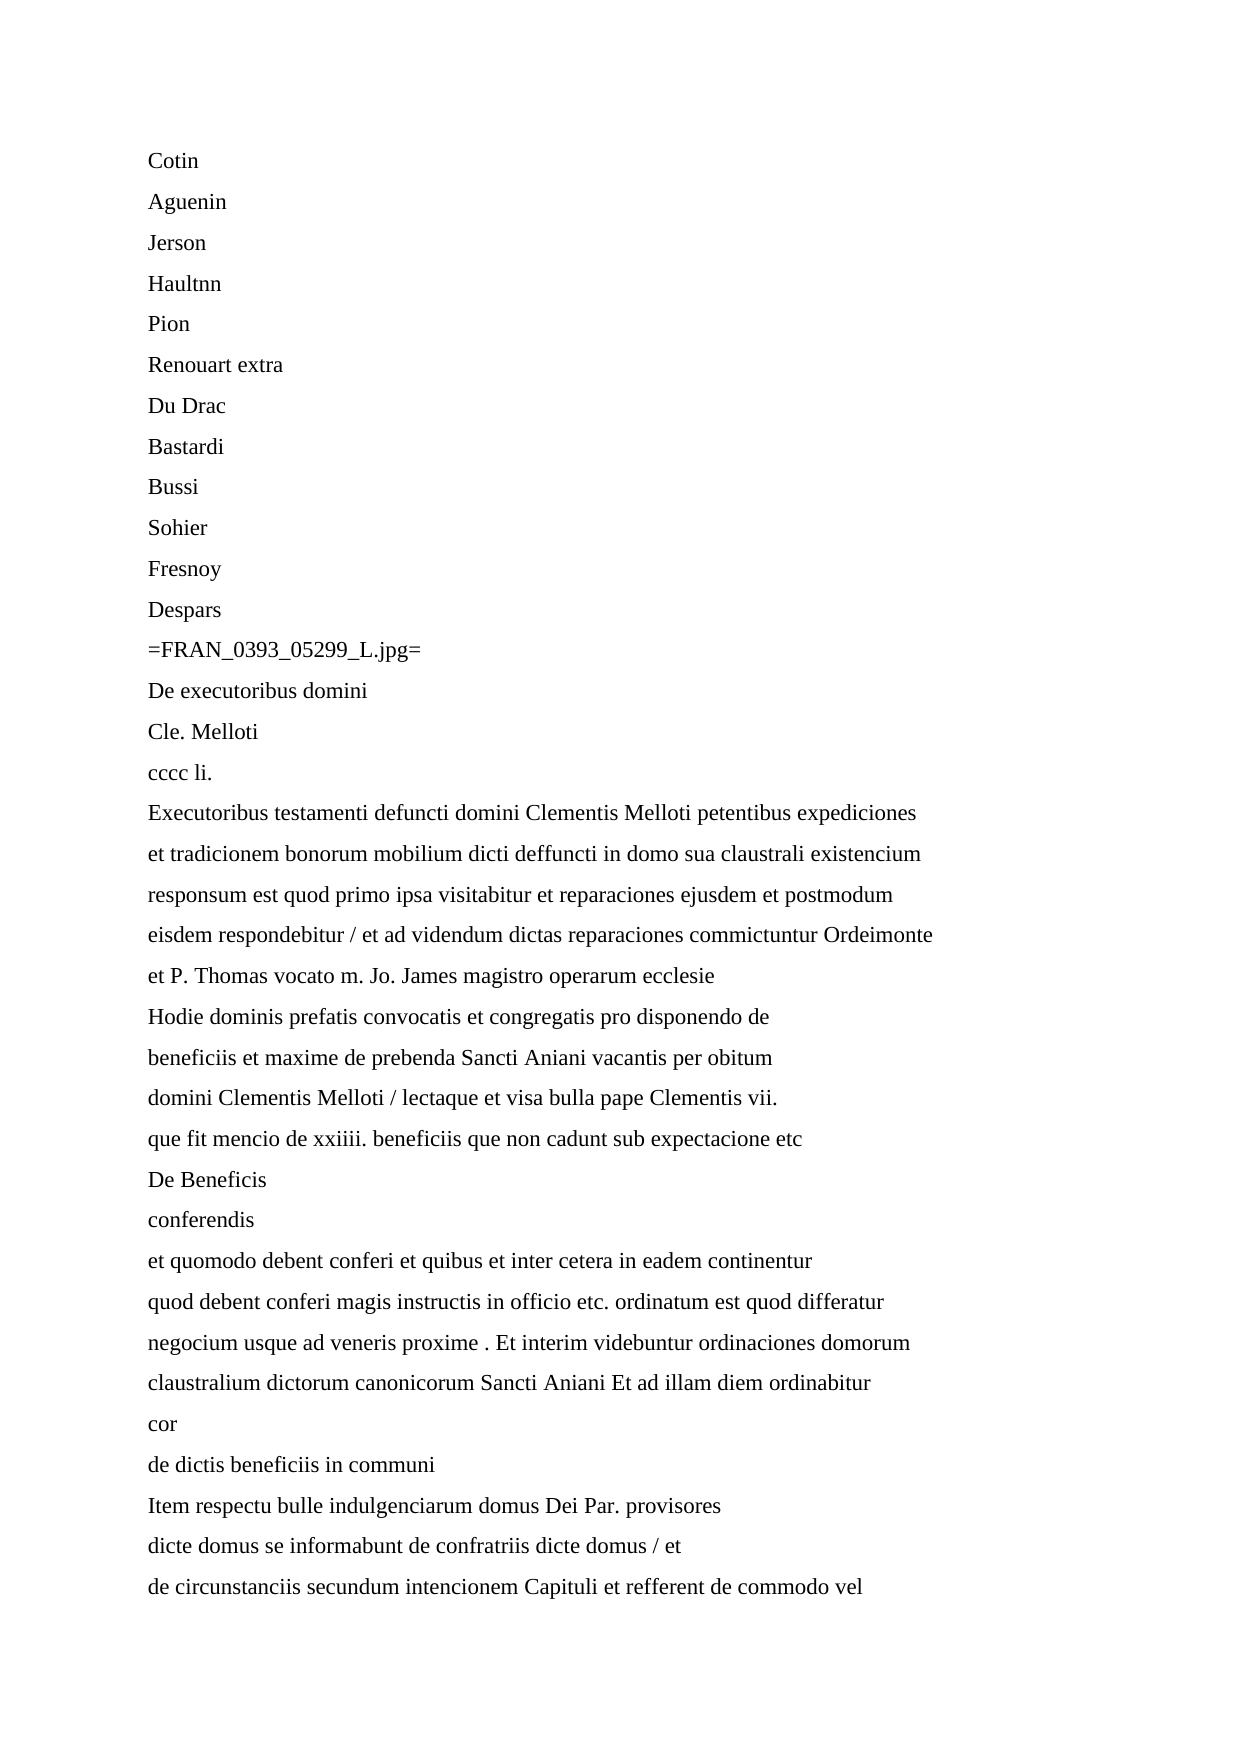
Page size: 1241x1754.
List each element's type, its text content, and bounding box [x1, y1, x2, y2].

text quod debent conferi magis instructis in officio etc. ordinatum est quod differatur [148, 1288, 1093, 1314]
text et tradicionem bonorum mobilium dicti deffuncti in domo sua claustrali existencium [148, 840, 1093, 866]
text Renouart extra [148, 351, 1093, 378]
text Bussi [148, 473, 1093, 500]
text Item respectu bulle indulgenciarum domus Dei Par. provisores [148, 1492, 1093, 1518]
text Cle. Melloti [148, 718, 1093, 744]
text eisdem respondebitur / et ad videndum dictas reparaciones commictuntur Ordeimonte [148, 921, 1093, 948]
text Hodie dominis prefatis convocatis et congregatis pro disponendo de [148, 1003, 1093, 1029]
text de circunstanciis secundum intencionem Capituli et refferent de commodo vel [148, 1573, 1093, 1599]
text De executoribus domini [148, 677, 1093, 703]
text claustralium dictorum canonicorum Sancti Aniani Et ad illam diem ordinabitur [148, 1369, 1093, 1396]
text Du Drac [148, 392, 1093, 418]
text beneficiis et maxime de prebenda Sancti Aniani vacantis per obitum [148, 1044, 1093, 1070]
text Fresnoy [148, 555, 1093, 581]
text cccc li. [148, 758, 1093, 785]
text Bastardi [148, 433, 1093, 459]
text =FRAN_0393_05299_L.jpg= [148, 636, 1093, 663]
text Cotin [148, 148, 1093, 174]
text Pion [148, 311, 1093, 337]
text Executoribus testamenti defuncti domini Clementis Melloti petentibus expediciones [148, 799, 1093, 826]
text Despars [148, 596, 1093, 622]
text et P. Thomas vocato m. Jo. James magistro operarum ecclesie [148, 962, 1093, 988]
text responsum est quod primo ipsa visitabitur et reparaciones ejusdem et postmodum [148, 881, 1093, 907]
text De Beneficis [148, 1166, 1093, 1192]
text et quomodo debent conferi et quibus et inter cetera in eadem continentur [148, 1247, 1093, 1274]
text Jerson [148, 229, 1093, 255]
text Haultnn [148, 270, 1093, 296]
text que fit mencio de xxiiii. beneficiis que non cadunt sub expectacione etc [148, 1125, 1093, 1151]
text Aguenin [148, 188, 1093, 215]
text conferendis [148, 1207, 1093, 1233]
text dicte domus se informabunt de confratriis dicte domus / et [148, 1532, 1093, 1559]
text domini Clementis Melloti / lectaque et visa bulla pape Clementis vii. [148, 1084, 1093, 1111]
text Sohier [148, 514, 1093, 541]
text de dictis beneficiis in communi [148, 1451, 1093, 1477]
text negocium usque ad veneris proxime . Et interim videbuntur ordinaciones domorum [148, 1329, 1093, 1355]
text cor [148, 1410, 1093, 1437]
